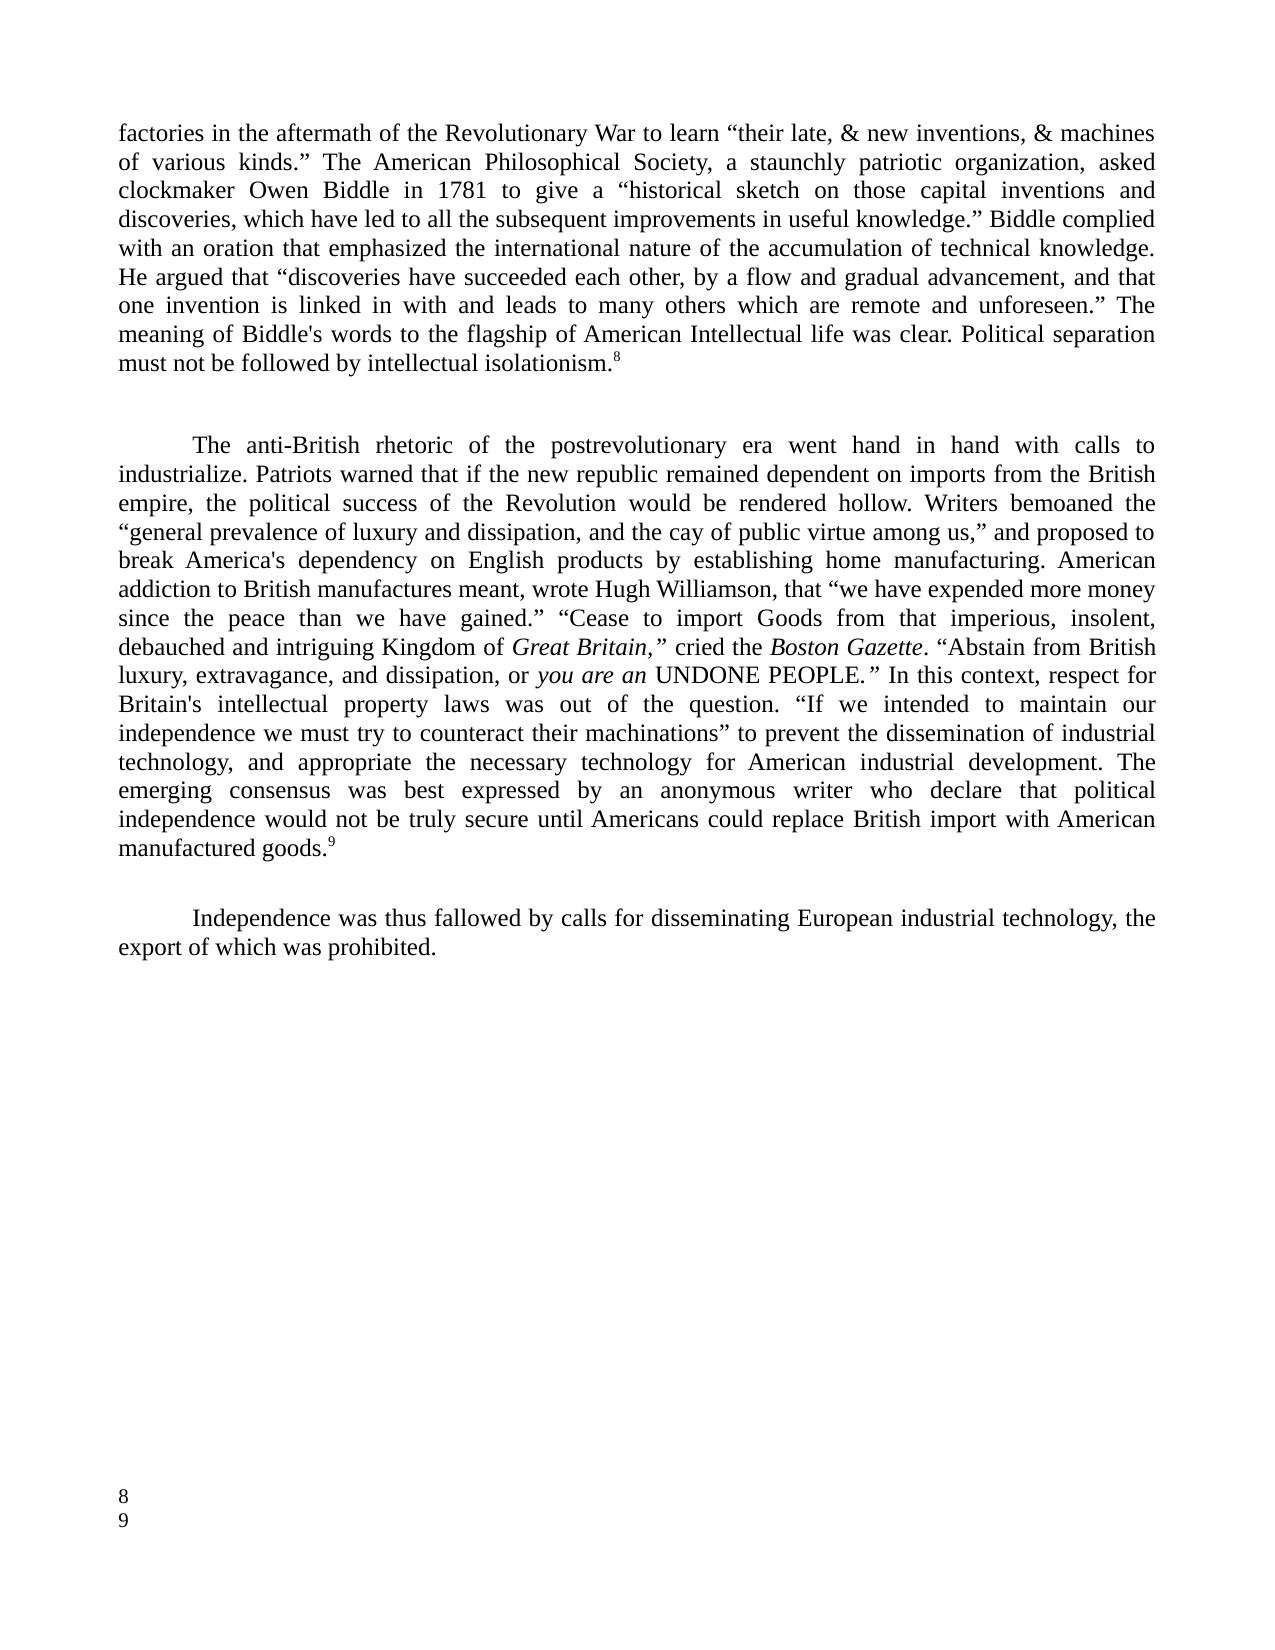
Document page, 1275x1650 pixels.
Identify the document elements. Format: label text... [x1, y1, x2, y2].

text The anti-British rhetoric of the postrevolutionary era went hand in hand with calls to industrialize. Patriots warned that if the new republic remained dependent on imports from the British empire, the political success of the Revolution would be rendered hollow. Writers bemoaned the “general prevalence of luxury and dissipation, and the cay of public virtue among us,” and proposed to break America's dependency on English products by establishing home manufacturing. American addiction to British manufactures meant, wrote Hugh Williamson, that “we have expended more money since the peace than we have gained.” “Cease to import Goods from that imperious, insolent, debauched and intriguing Kingdom of Great Britain,” cried the Boston Gazette. “Abstain from British luxury, extravagance, and dissipation, or you are an UNDONE PEOPLE.” In this context, respect for Britain's intellectual property laws was out of the question. “If we intended to maintain our independence we must try to counteract their machinations” to prevent the dissemination of industrial technology, and appropriate the necessary technology for American industrial development. The emerging consensus was best expressed by an anonymous writer who declare that political independence would not be truly secure until Americans could replace British import with American manufactured goods. [118, 431, 1157, 862]
text Independence was thus fallowed by calls for disseminating European industrial technology, the export of which was prohibited. [118, 903, 1157, 961]
text factories in the aftermath of the Revolutionary War to learn “their late, & new inventions, & machines of various kinds.” The American Philosophical Society, a staunchly patriotic organization, asked clockmaker Owen Biddle in 1781 to give a “historical sketch on those capital inventions and discoveries, which have led to all the subsequent improvements in useful knowledge.” Biddle complied with an oration that emphasized the international nature of the accumulation of technical knowledge. He argued that “discoveries have succeeded each other, by a flow and gradual advancement, and that one invention is linked in with and leads to many others which are remote and unforeseen.” The meaning of Biddle's words to the flagship of American Intellectual life was clear. Political separation must not be followed by intellectual isolationism. [118, 118, 1157, 377]
